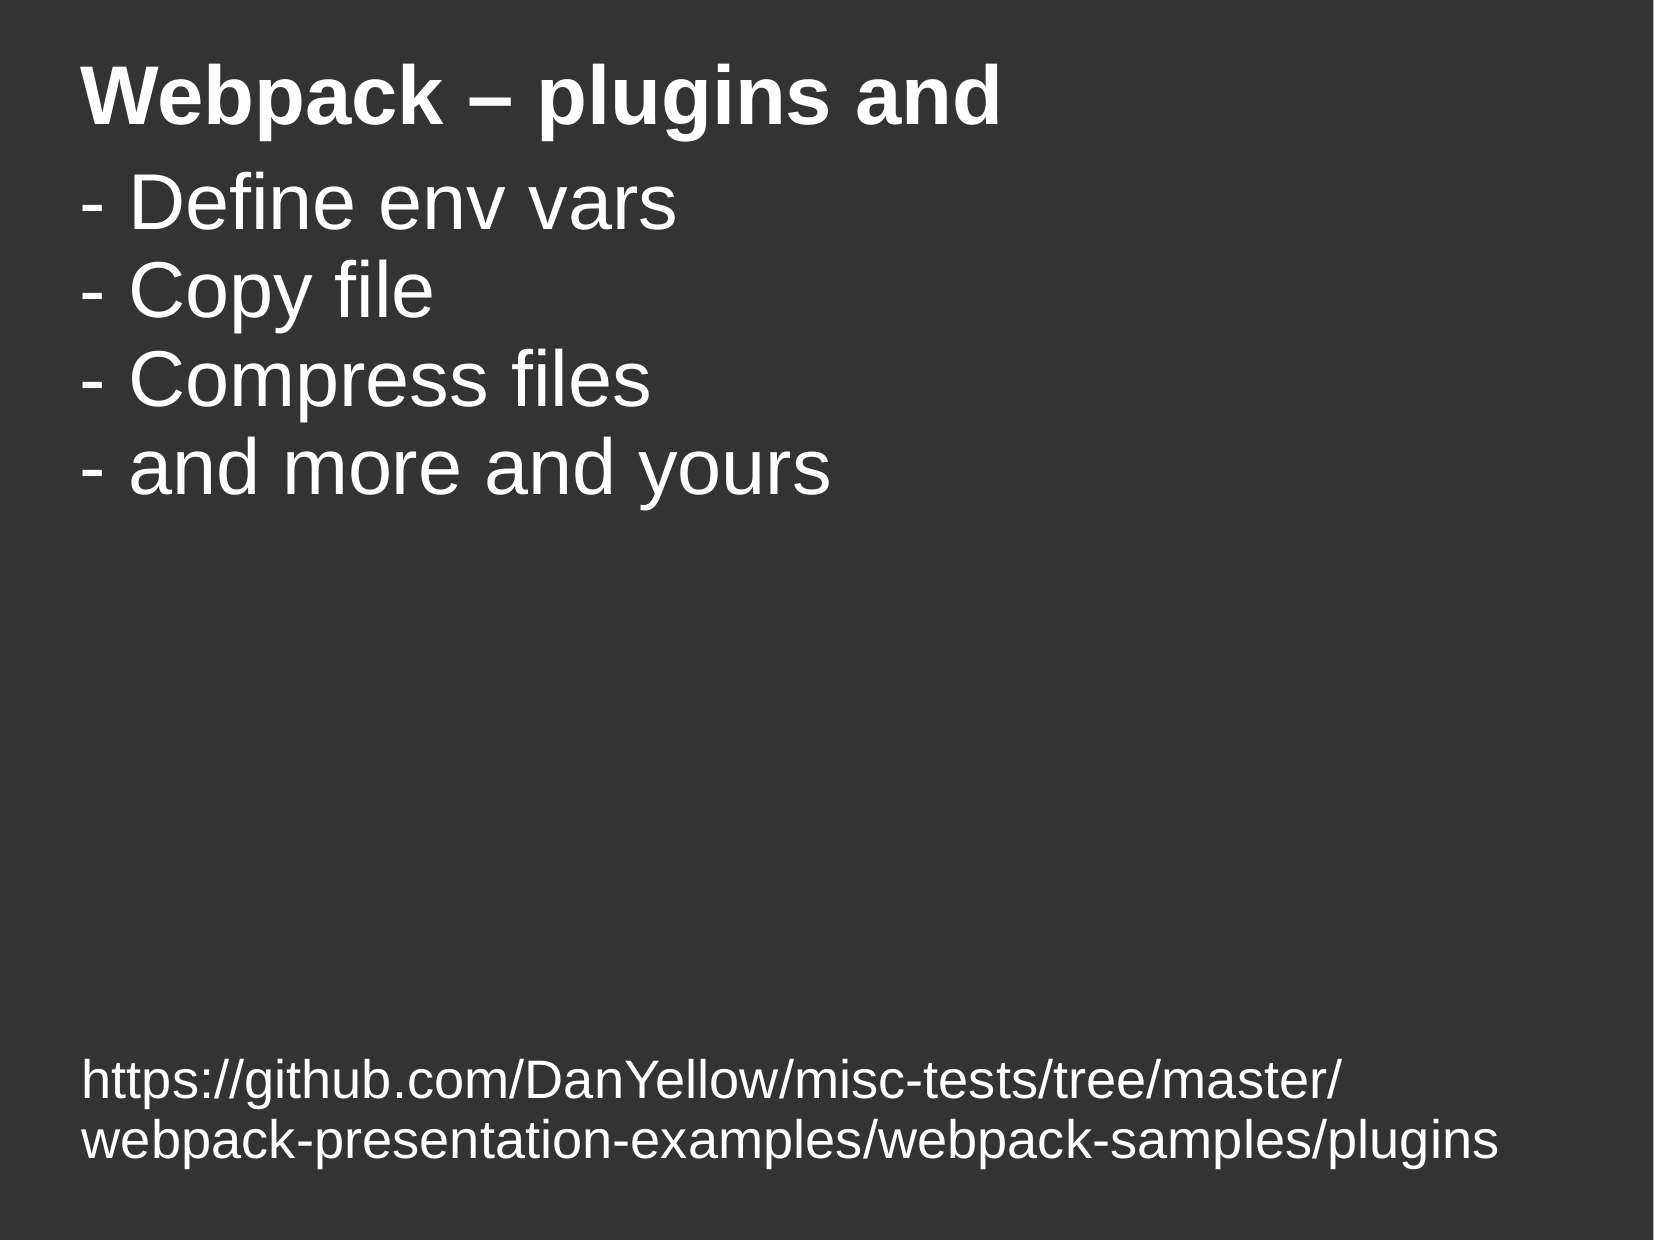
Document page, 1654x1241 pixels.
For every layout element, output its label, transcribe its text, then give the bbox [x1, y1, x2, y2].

title Webpack – plugins and [80, 49, 1569, 257]
title https://github.com/DanYellow/misc-tests/tree/master/webpack-presentation-examples/webpack-samples/plugins [81, 988, 1570, 1232]
title - Define env vars - Copy file - Compress files - and more and yours [79, 157, 1653, 773]
